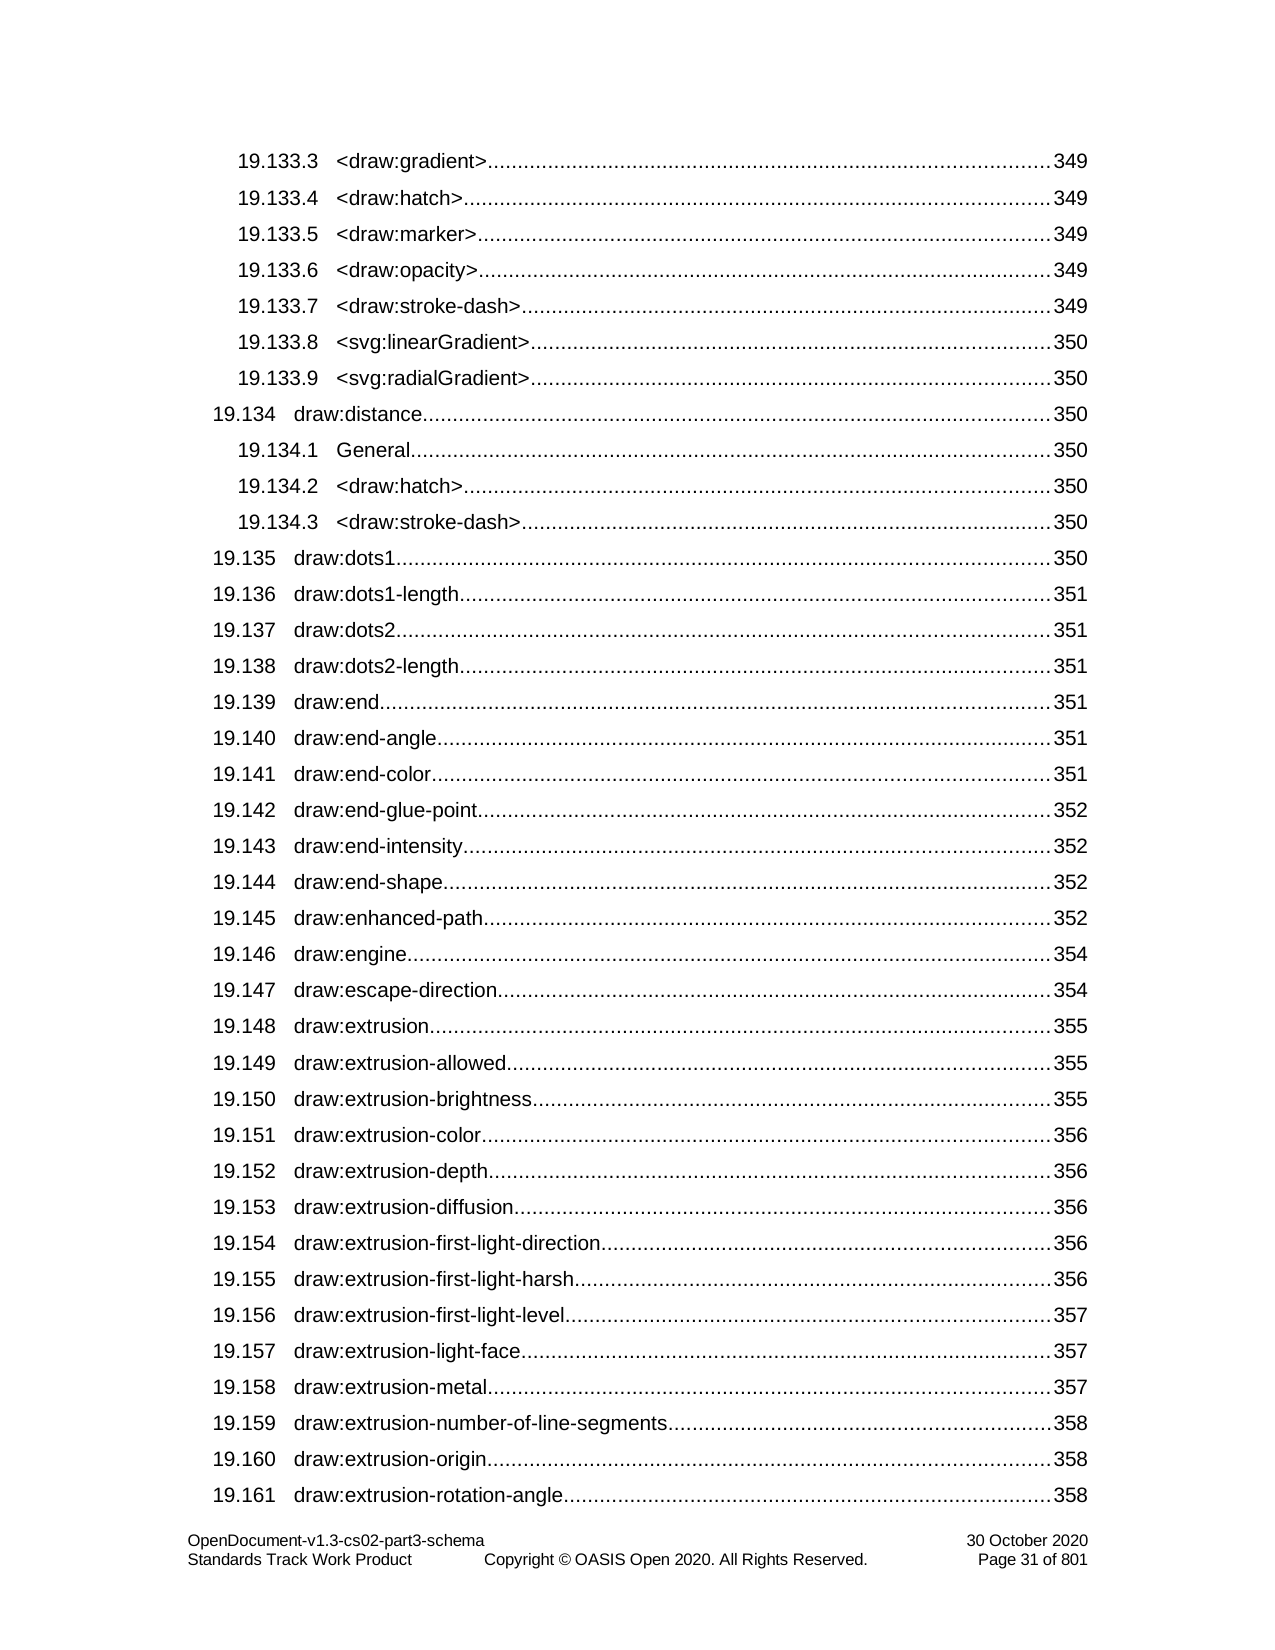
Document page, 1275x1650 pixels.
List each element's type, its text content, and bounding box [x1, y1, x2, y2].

text 19.135 draw:dots1 350 [212, 546, 1088, 570]
text 19.136 draw:dots1-length 351 [212, 582, 1088, 606]
text 19.152 draw:extrusion-depth 356 [212, 1159, 1088, 1183]
text 19.137 draw:dots2 351 [212, 618, 1088, 642]
text 19.133.7 <draw:stroke-dash> 349 [237, 294, 1088, 318]
text 19.134.2 <draw:hatch> 350 [237, 474, 1088, 498]
text 19.161 draw:extrusion-rotation-angle 358 [212, 1483, 1088, 1507]
text 19.143 draw:end-intensity 352 [212, 835, 1088, 858]
text 19.148 draw:extrusion 355 [212, 1015, 1088, 1038]
text 19.155 draw:extrusion-first-light-harsh 356 [212, 1267, 1088, 1291]
text 19.138 draw:dots2-length 351 [212, 654, 1088, 678]
text 19.151 draw:extrusion-color 356 [212, 1123, 1088, 1147]
text 19.149 draw:extrusion-allowed 355 [212, 1051, 1088, 1074]
text 19.133.6 <draw:opacity> 349 [237, 258, 1088, 282]
text 19.156 draw:extrusion-first-light-level 357 [212, 1303, 1088, 1327]
text 19.133.4 <draw:hatch> 349 [237, 186, 1088, 209]
text 19.147 draw:escape-direction 354 [212, 979, 1088, 1002]
text 19.145 draw:enhanced-path 352 [212, 907, 1088, 930]
text 19.159 draw:extrusion-number-of-line-segments 358 [212, 1411, 1088, 1435]
text 19.133.3 <draw:gradient> 349 [237, 150, 1088, 173]
text 19.154 draw:extrusion-first-light-direction 356 [212, 1231, 1088, 1255]
text 19.133.8 <svg:linearGradient> 350 [237, 330, 1088, 354]
text 19.160 draw:extrusion-origin 358 [212, 1447, 1088, 1471]
text 19.134.1 General 350 [237, 438, 1088, 462]
text 19.142 draw:end-glue-point 352 [212, 799, 1088, 822]
text 19.140 draw:end-angle 351 [212, 727, 1088, 750]
text 19.133.9 <svg:radialGradient> 350 [237, 366, 1088, 390]
text 19.134.3 <draw:stroke-dash> 350 [237, 510, 1088, 534]
text 19.158 draw:extrusion-metal 357 [212, 1375, 1088, 1399]
text 19.133.5 <draw:marker> 349 [237, 222, 1088, 246]
text 19.157 draw:extrusion-light-face 357 [212, 1339, 1088, 1363]
text 19.146 draw:engine 354 [212, 943, 1088, 966]
text 19.134 draw:distance 350 [212, 402, 1088, 426]
text 19.150 draw:extrusion-brightness 355 [212, 1087, 1088, 1111]
text 19.144 draw:end-shape 352 [212, 871, 1088, 894]
text 19.139 draw:end 351 [212, 691, 1088, 714]
text 19.141 draw:end-color 351 [212, 763, 1088, 786]
text 19.153 draw:extrusion-diffusion 356 [212, 1195, 1088, 1219]
